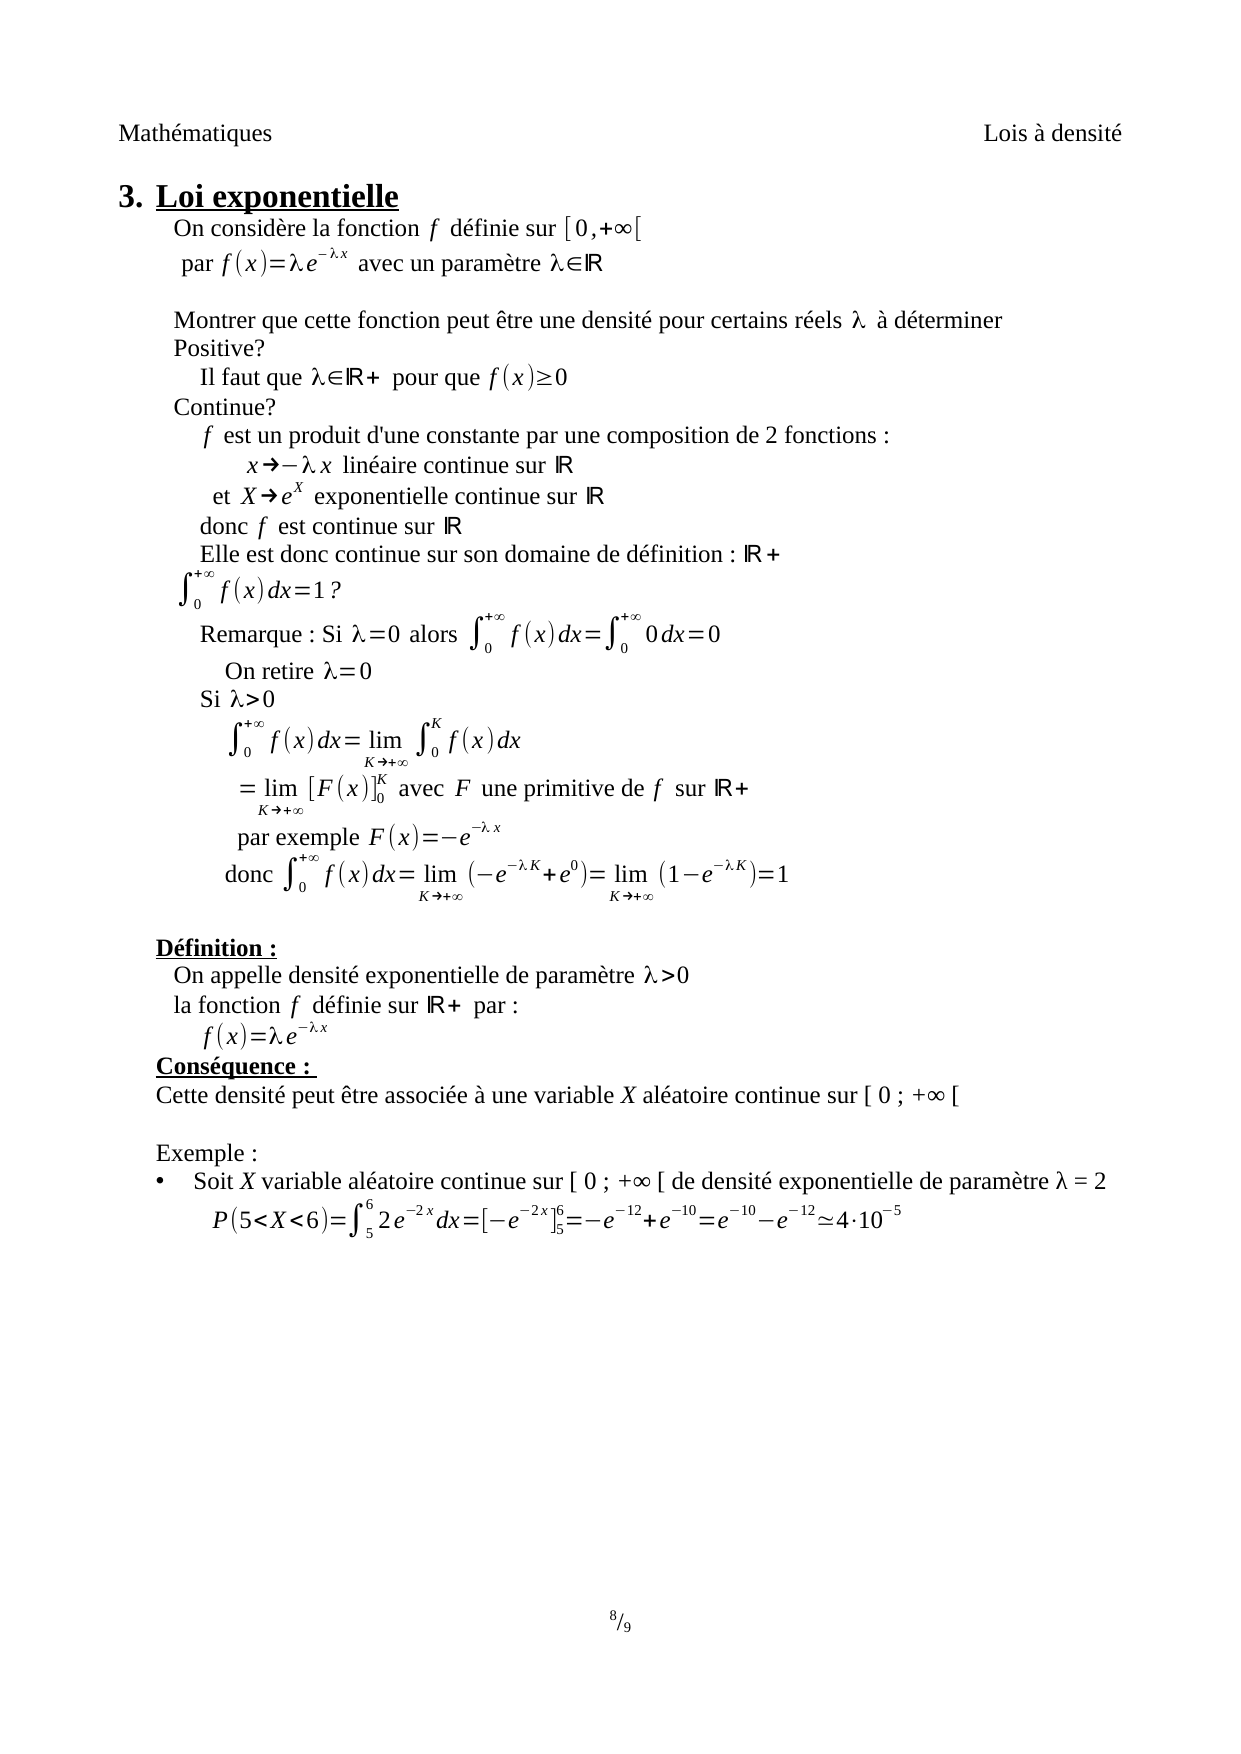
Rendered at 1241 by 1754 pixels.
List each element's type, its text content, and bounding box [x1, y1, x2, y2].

list Soit X variable aléatoire continue sur [ 0 ; +∞ [ de densité exponentielle de paramètre λ = 2 [156, 1166, 1122, 1195]
list Loi exponentielle [118, 176, 1122, 215]
list Définition : [118, 933, 1122, 962]
list Conséquence : [118, 1051, 1122, 1080]
list Cette densité peut être associée à une variable X aléatoire continue sur [ 0 ; +∞ [ [118, 1080, 1122, 1109]
list Exemple : [118, 1138, 1122, 1166]
